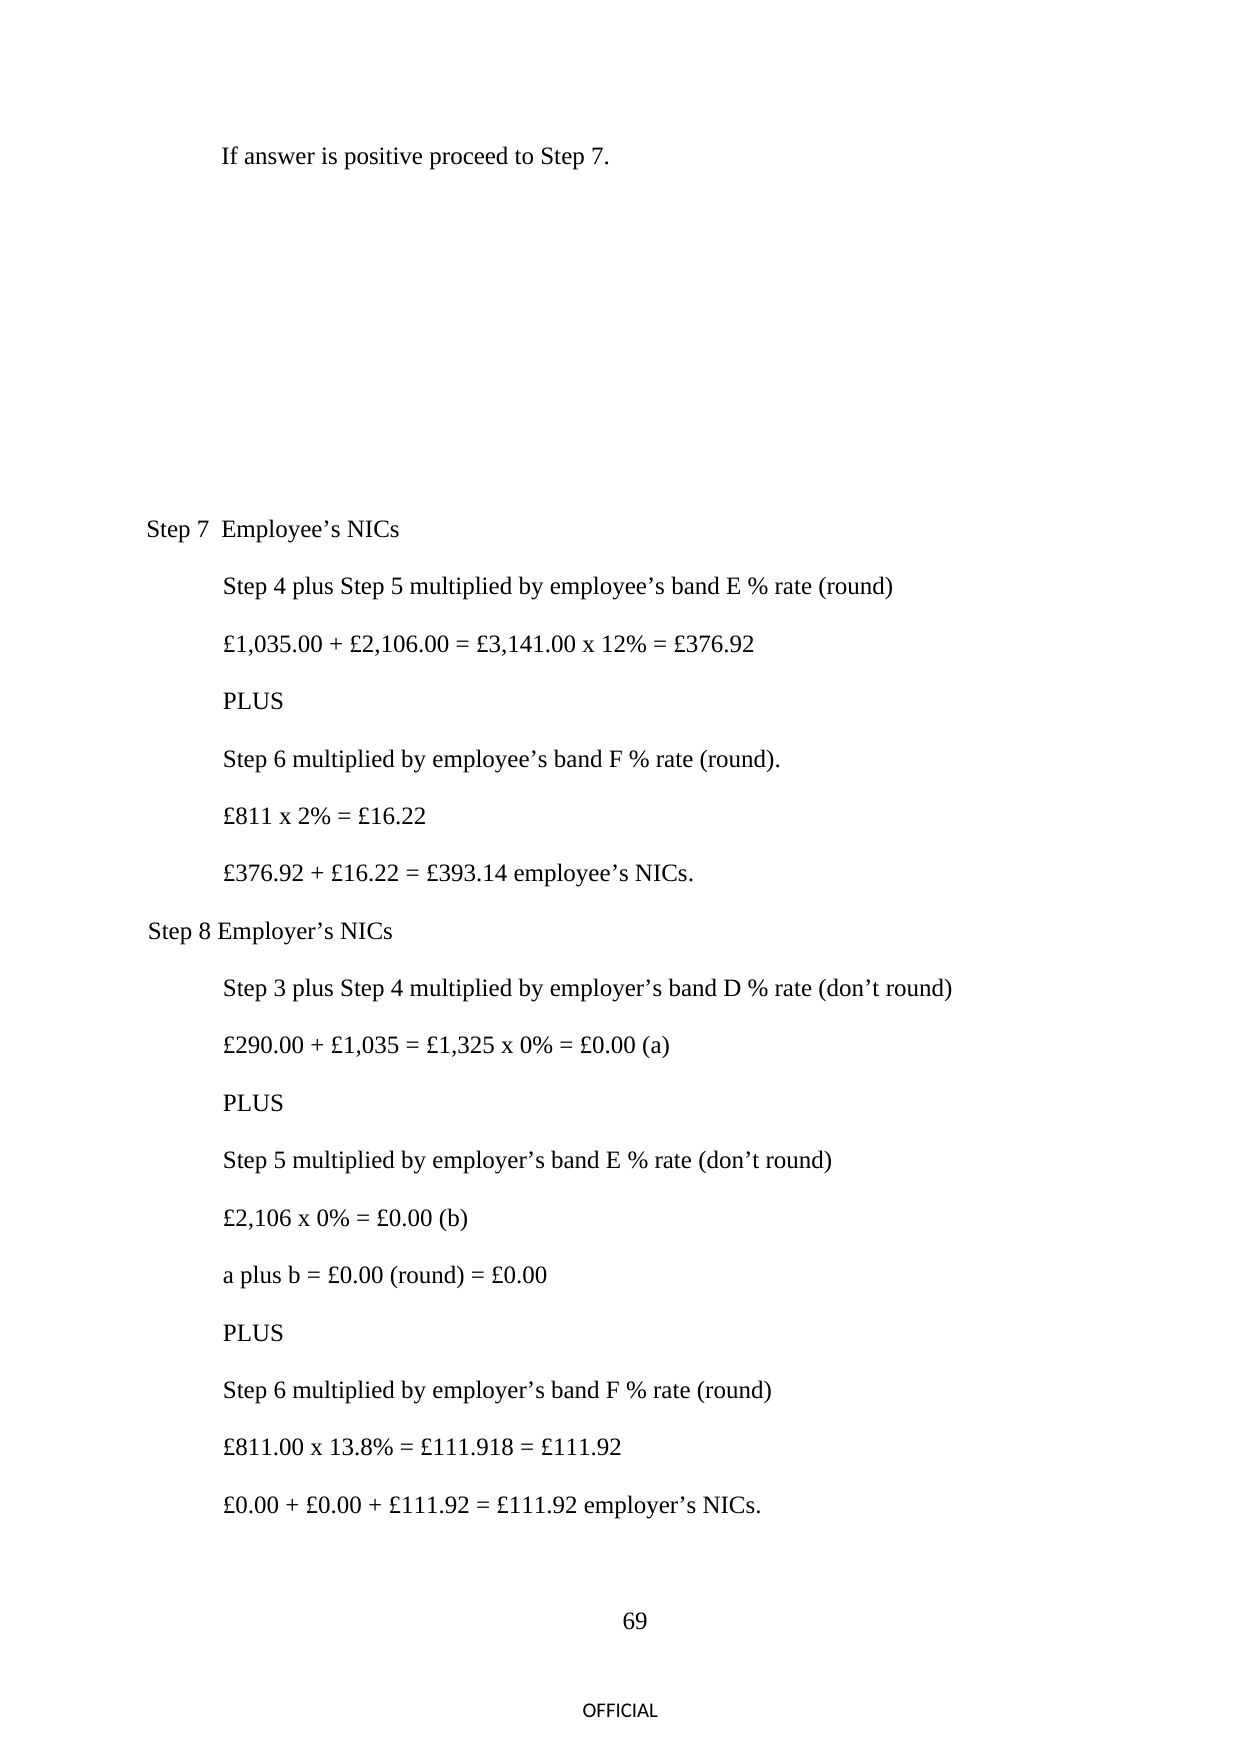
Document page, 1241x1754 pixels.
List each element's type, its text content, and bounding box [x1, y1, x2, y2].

text Step 6 multiplied by employer’s band F % rate (round) [148, 1375, 1124, 1404]
text £290.00 + £1,035 = £1,325 x 0% = £0.00 (a) [148, 1031, 1124, 1059]
text Step 8 Employer’s NICs [148, 916, 1124, 944]
text £811.00 x 13.8% = £111.918 = £111.92 [148, 1432, 1124, 1461]
text £376.92 + £16.22 = £393.14 employee’s NICs. [146, 858, 1124, 887]
text PLUS [146, 686, 1124, 715]
text Step 5 multiplied by employer’s band E % rate (don’t round) [148, 1145, 1124, 1174]
text £811 x 2% = £16.22 [146, 801, 1124, 830]
text £1,035.00 + £2,106.00 = £3,141.00 x 12% = £376.92 [146, 629, 1124, 658]
text £2,106 x 0% = £0.00 (b) [148, 1203, 1124, 1232]
text Step 7 Employee’s NICs [146, 514, 1124, 543]
text Step 6 multiplied by employee’s band F % rate (round). [146, 744, 1124, 772]
text a plus b = £0.00 (round) = £0.00 [148, 1260, 1124, 1289]
text PLUS [148, 1318, 1124, 1346]
text Step 3 plus Step 4 multiplied by employer’s band D % rate (don’t round) [148, 973, 1124, 1002]
text £0.00 + £0.00 + £111.92 = £111.92 employer’s NICs. [148, 1490, 1124, 1518]
text PLUS [148, 1088, 1124, 1117]
text If answer is positive proceed to Step 7. [146, 141, 1124, 170]
text Step 4 plus Step 5 multiplied by employee’s band E % rate (round) [146, 571, 1124, 600]
